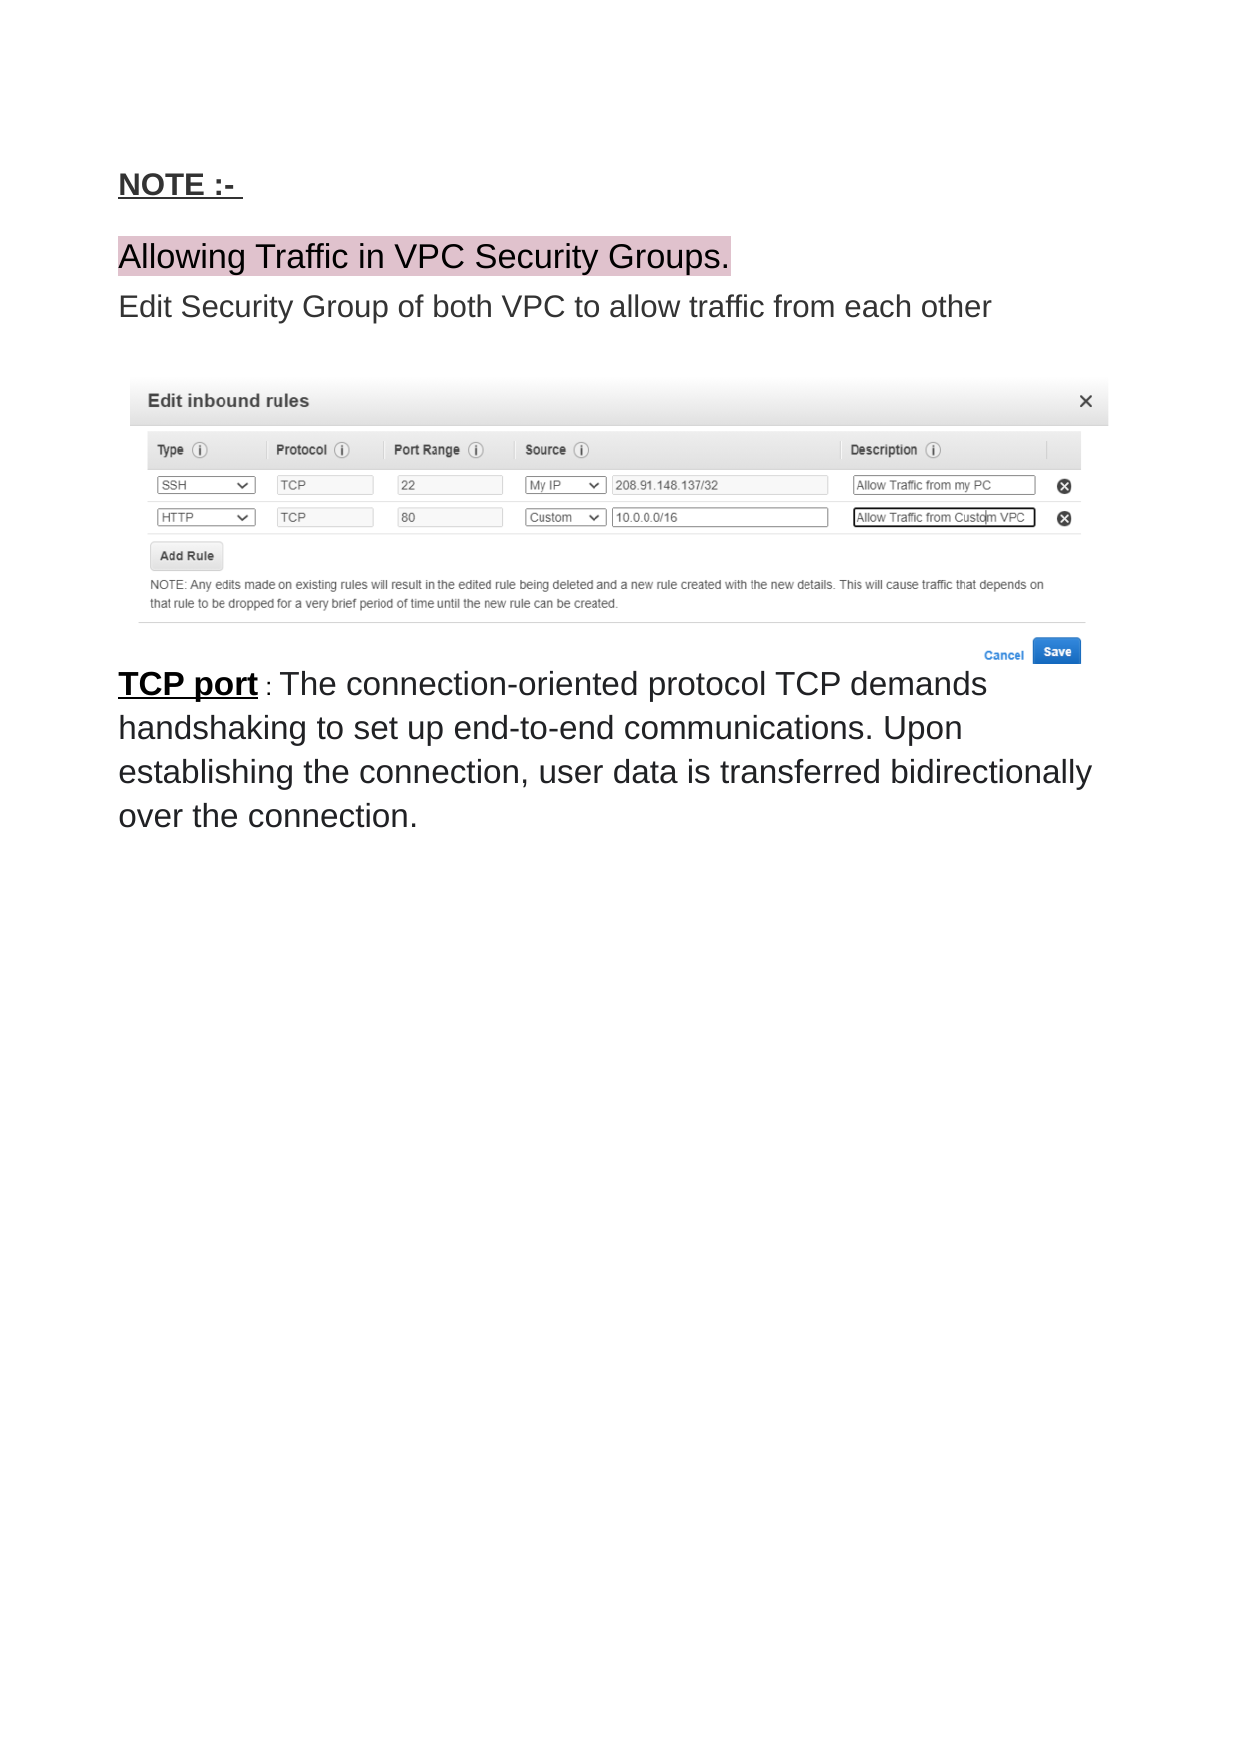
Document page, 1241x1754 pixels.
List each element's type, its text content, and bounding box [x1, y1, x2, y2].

text TCP port : The connection-oriented protocol TCP demands handshaking to set up end-to-end communications. Upon establishing the connection, user data is transferred bidirectionally over the connection. [118, 344, 1122, 834]
text Edit Security Group of both VPC to allow traffic from each other [118, 288, 1122, 324]
text NOTE :- [118, 166, 1122, 202]
picture [130, 377, 1109, 664]
subtitle Allowing Traffic in VPC Security Groups. [118, 236, 1122, 276]
